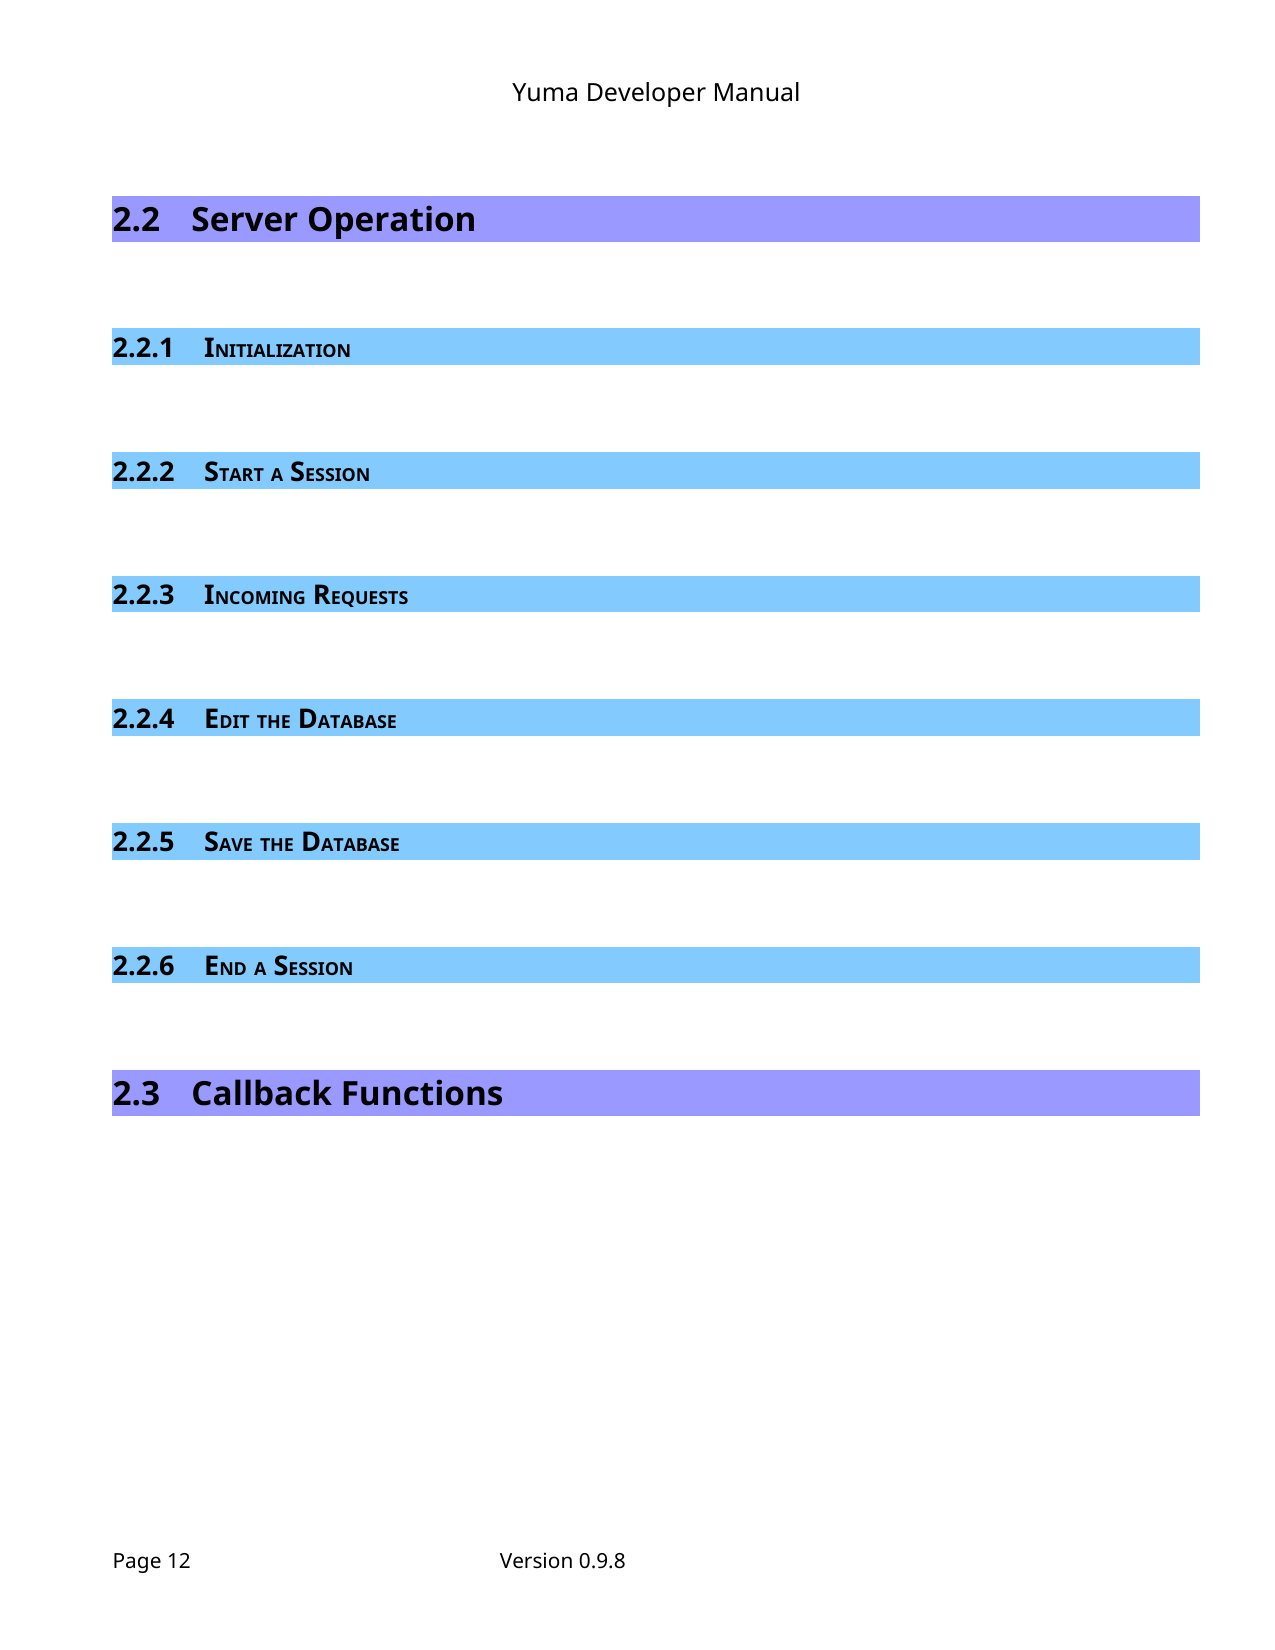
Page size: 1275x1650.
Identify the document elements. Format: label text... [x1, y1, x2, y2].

subtitle Save the Database [112, 823, 1200, 860]
subtitle Initialization [112, 328, 1200, 365]
subtitle Incoming Requests [112, 576, 1200, 612]
subtitle Callback Functions [112, 1070, 1200, 1116]
subtitle Edit the Database [112, 699, 1200, 736]
subtitle Server Operation [112, 196, 1200, 242]
subtitle End a Session [112, 947, 1200, 983]
subtitle Start a Session [112, 452, 1200, 489]
